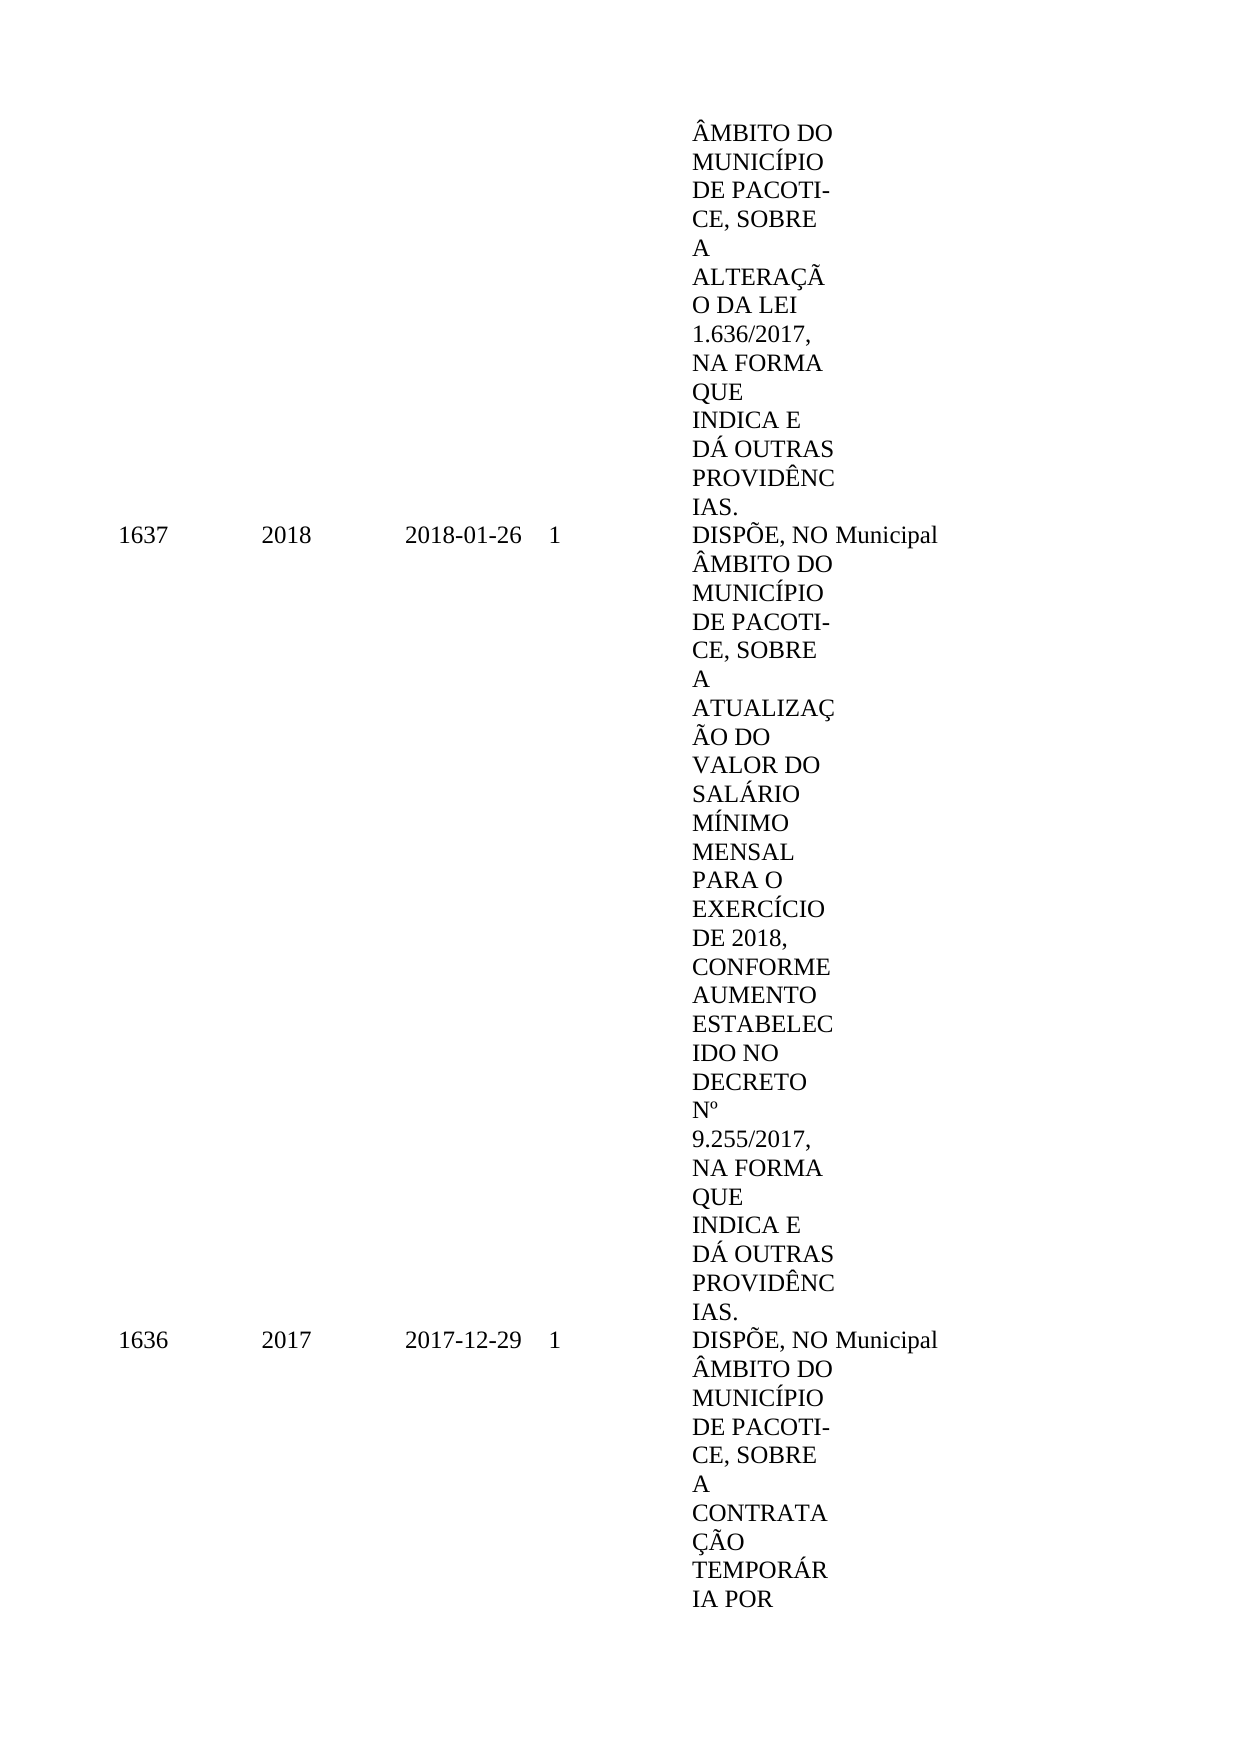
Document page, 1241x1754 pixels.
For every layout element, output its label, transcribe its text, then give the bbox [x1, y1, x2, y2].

table_cell [405, 118, 548, 521]
table_cell 2017 [261, 1326, 405, 1613]
table_cell [835, 118, 979, 521]
table_cell 2017-12-29 [405, 1326, 548, 1613]
table_cell [261, 118, 405, 521]
table_cell 1 [548, 521, 692, 1326]
table_cell 1636 [118, 1326, 261, 1613]
table_cell [548, 118, 692, 521]
table_cell [979, 118, 1122, 521]
table_cell Municipal [835, 1326, 979, 1613]
table_cell [979, 1326, 1122, 1613]
table_cell 1 [548, 1326, 692, 1613]
table_cell ÂMBITO DO MUNICÍPIO DE PACOTI-CE, SOBRE A ALTERAÇÃO DA LEI 1.636/2017, NA FORMA QUE INDICA E DÁ OUTRAS PROVIDÊNCIAS. [692, 118, 835, 521]
table_cell 2018-01-26 [405, 521, 548, 1326]
table_cell 1637 [118, 521, 261, 1326]
table_cell [979, 521, 1122, 1326]
table_cell 2018 [261, 521, 405, 1326]
table_cell Municipal [835, 521, 979, 1326]
table_cell [118, 118, 261, 521]
table_cell DISPÕE, NO ÂMBITO DO MUNICÍPIO DE PACOTI-CE, SOBRE A CONTRATAÇÃO TEMPORÁRIA POR [692, 1326, 835, 1613]
table_cell DISPÕE, NO ÂMBITO DO MUNICÍPIO DE PACOTI-CE, SOBRE A ATUALIZAÇÃO DO VALOR DO SALÁRIO MÍNIMO MENSAL PARA O EXERCÍCIO DE 2018, CONFORME AUMENTO ESTABELECIDO NO DECRETO Nº 9.255/2017, NA FORMA QUE INDICA E DÁ OUTRAS PROVIDÊNCIAS. [692, 521, 835, 1326]
